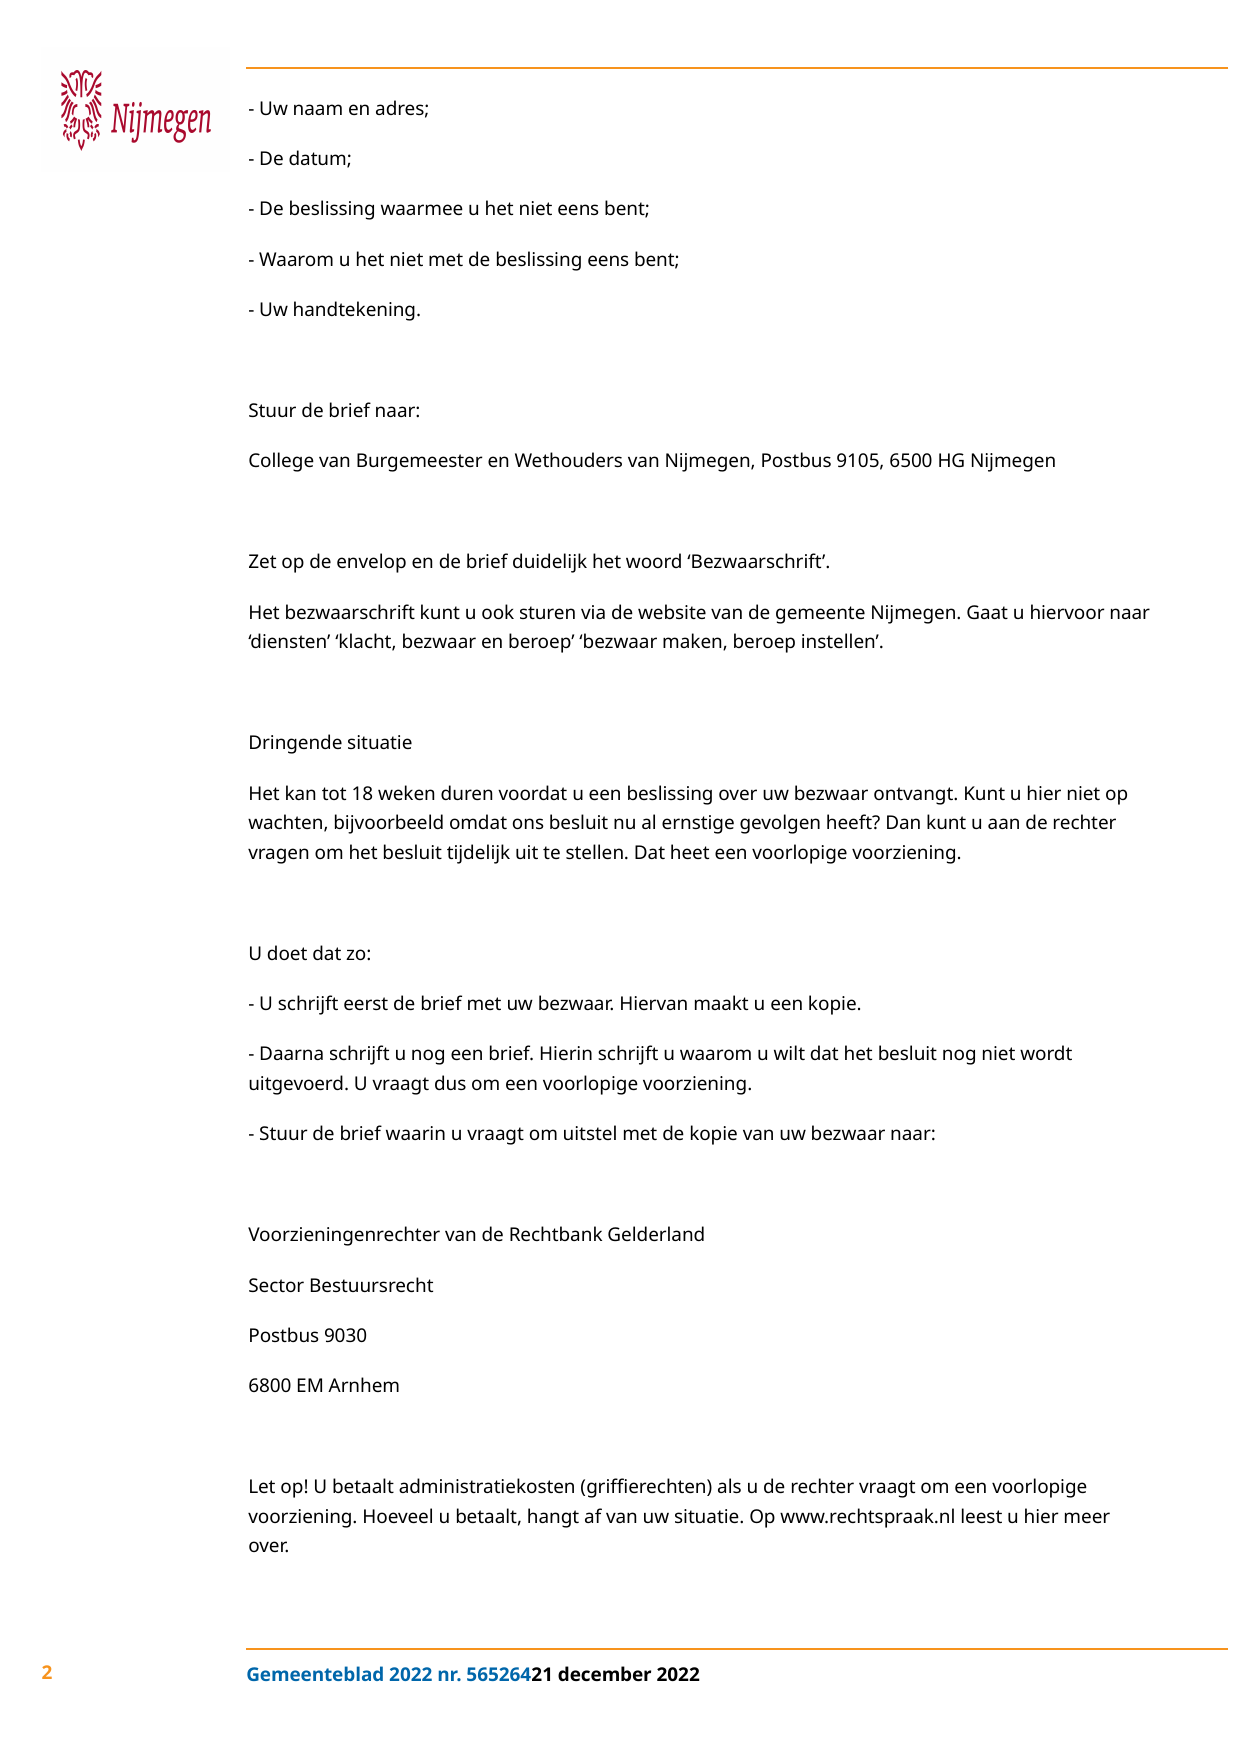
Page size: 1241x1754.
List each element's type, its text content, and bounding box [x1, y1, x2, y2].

text Sector Bestuursrecht [248, 1272, 1152, 1298]
text Postbus 9030 [248, 1322, 1152, 1348]
text - De beslissing waarmee u het niet eens bent; [248, 196, 1152, 221]
text U doet dat zo: [248, 940, 1152, 966]
text 6800 EM Arnhem [248, 1373, 1152, 1398]
text Het bezwaarschrift kunt u ook sturen via de website van de gemeente Nijmegen. Gaat u hiervoor naar ‘diensten’ ‘klacht, bezwaar en beroep’ ‘bezwaar maken, beroep instellen’. [248, 599, 1152, 654]
text - Daarna schrijft u nog een brief. Hierin schrijft u waarom u wilt dat het besluit nog niet wordt uitgevoerd. U vraagt dus om een voorlopige voorziening. [248, 1041, 1152, 1096]
text - Stuur de brief waarin u vraagt om uitstel met de kopie van uw bezwaar naar: [248, 1121, 1152, 1146]
text Stuur de brief naar: [248, 397, 1152, 423]
text - Uw handtekening. [248, 296, 1152, 322]
text Voorzieningenrechter van de Rechtbank Gelderland [248, 1221, 1152, 1247]
text Let op! U betaalt administratiekosten (griffierechten) als u de rechter vraagt om een voorlopige voorziening. Hoeveel u betaalt, hangt af van uw situatie. Op www.rechtspraak.nl leest u hier meer over. [248, 1473, 1152, 1558]
picture [41, 47, 231, 172]
text - De datum; [248, 145, 1152, 171]
text - Waarom u het niet met de beslissing eens bent; [248, 246, 1152, 272]
text Het kan tot 18 weken duren voordat u een beslissing over uw bezwaar ontvangt. Kunt u hier niet op wachten, bijvoorbeeld omdat ons besluit nu al ernstige gevolgen heeft? Dan kunt u aan de rechter vragen om het besluit tijdelijk uit te stellen. Dat heet een voorlopige voorziening. [248, 780, 1152, 865]
text College van Burgemeester en Wethouders van Nijmegen, Postbus 9105, 6500 HG Nijmegen [248, 448, 1152, 473]
text Zet op de envelop en de brief duidelijk het woord ‘Bezwaarschrift’. [248, 548, 1152, 574]
text - Uw naam en adres; [248, 95, 1152, 121]
text - U schrijft eerst de brief met uw bezwaar. Hiervan maakt u een kopie. [248, 990, 1152, 1016]
text Dringende situatie [248, 729, 1152, 755]
